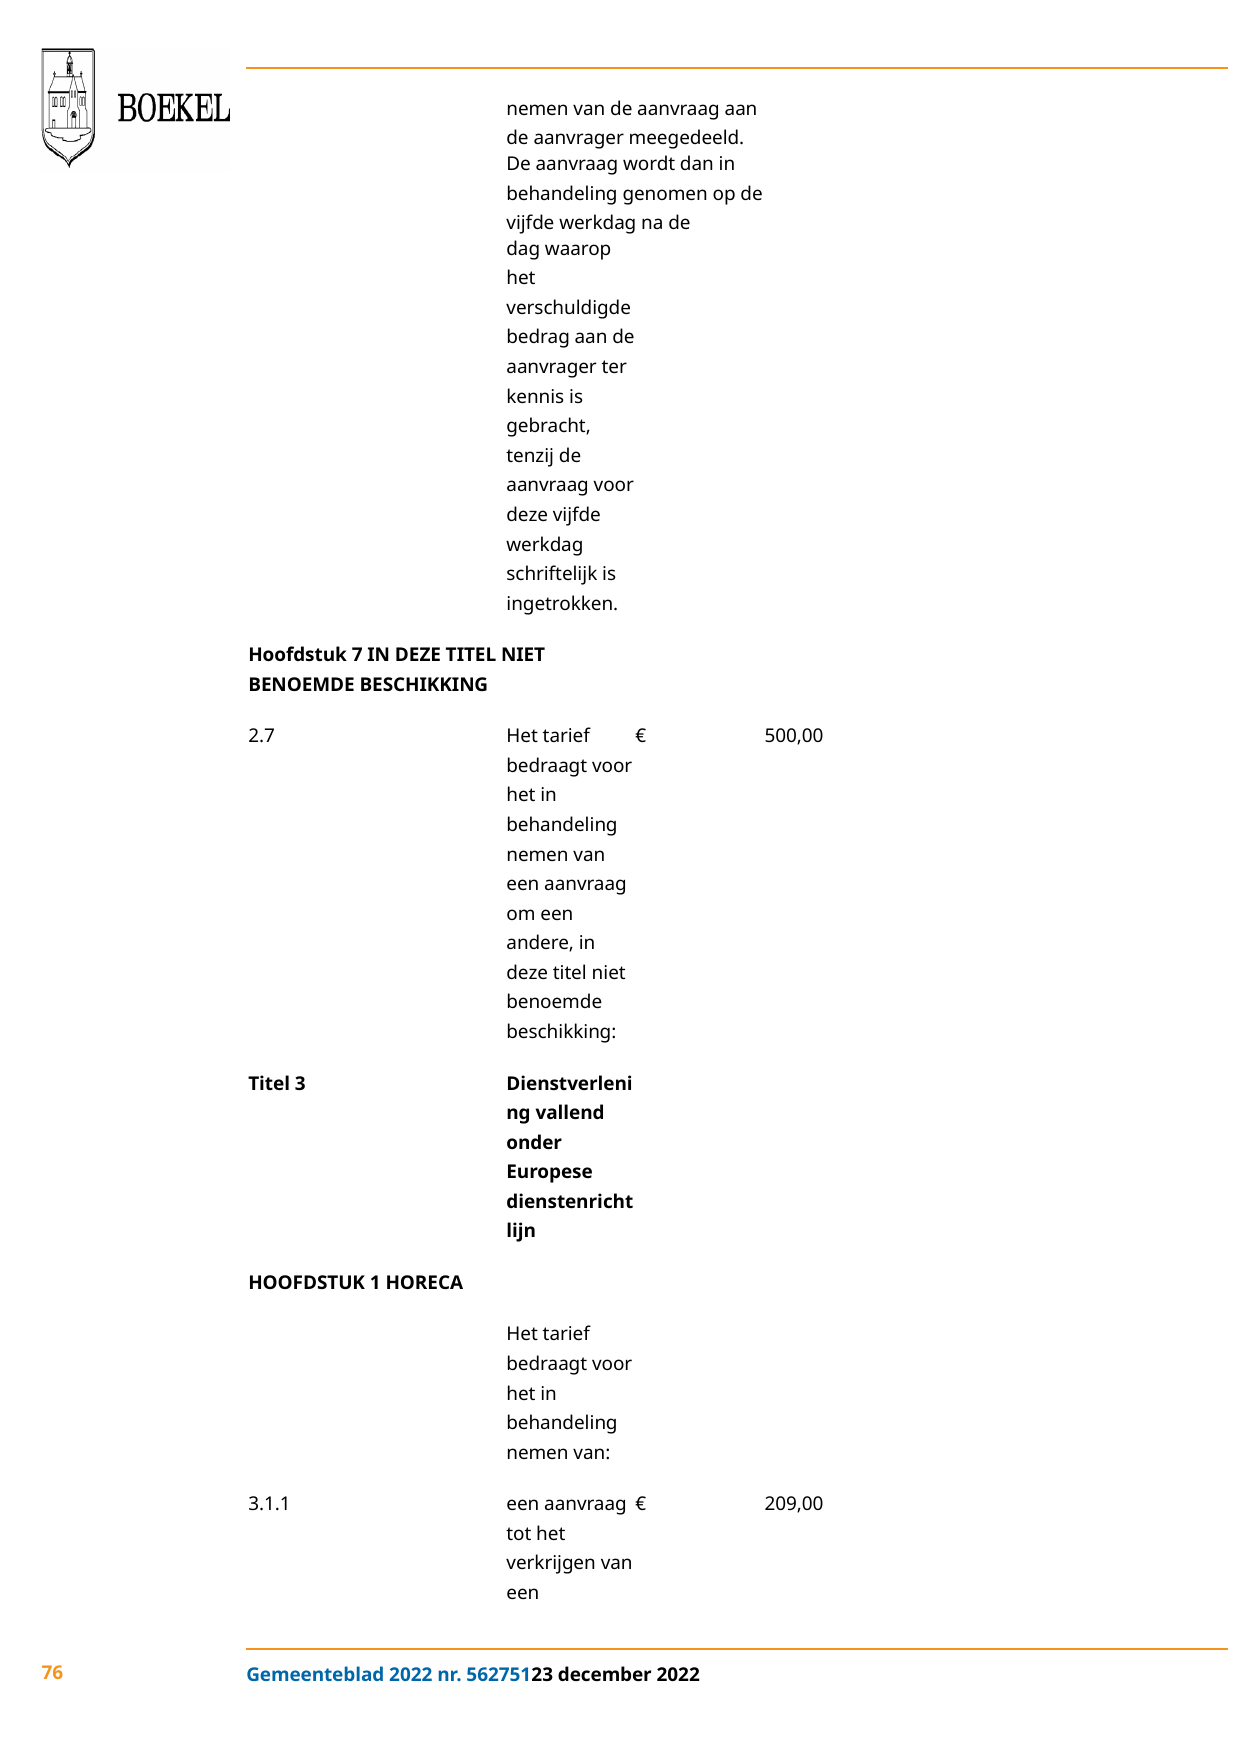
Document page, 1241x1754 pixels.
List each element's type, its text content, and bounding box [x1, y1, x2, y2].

table_cell [506, 697, 635, 722]
table_cell [635, 1044, 764, 1070]
table_cell Dienstverlening vallend onder Europese dienstenrichtlijn [506, 1070, 635, 1243]
table_cell [248, 1244, 506, 1269]
picture [41, 47, 231, 172]
table_cell Het tarief bedraagt voor het in behandeling nemen van: [506, 1321, 635, 1465]
table_cell [635, 1244, 764, 1269]
table_cell € [635, 723, 764, 1044]
table_cell [248, 1465, 506, 1490]
table_cell een aanvraag tot het verkrijgen van een [506, 1490, 635, 1605]
table_cell [764, 641, 1022, 697]
table_cell [635, 1465, 764, 1490]
table_cell 209,00 [764, 1490, 1022, 1605]
table_cell 3.1.1 [248, 1490, 506, 1605]
table_cell [764, 1295, 1022, 1321]
table_cell [764, 1269, 1022, 1295]
table_cell [506, 1295, 635, 1321]
table_cell [506, 1044, 635, 1070]
table_cell [764, 1070, 1022, 1243]
table_cell nemen van de aanvraag aan de aanvrager meegedeeld. [506, 95, 764, 150]
table_cell De aanvraag wordt dan in behandeling genomen op de vijfde werkdag na de [506, 150, 764, 235]
table_cell [248, 1044, 506, 1070]
table_cell [635, 235, 764, 616]
table_cell [506, 616, 635, 641]
table_cell [506, 1465, 635, 1490]
table_cell [635, 697, 764, 722]
table_cell [248, 616, 506, 641]
table_cell Het tarief bedraagt voor het in behandeling nemen van een aanvraag om een andere, in deze titel niet benoemde beschikking: [506, 723, 635, 1044]
table_cell [764, 1244, 1022, 1269]
table_cell Titel 3 [248, 1070, 506, 1243]
table_cell [764, 1465, 1022, 1490]
table_cell [764, 697, 1022, 722]
table_cell [764, 235, 1022, 616]
table_cell [764, 95, 1022, 150]
table_cell [635, 616, 764, 641]
table_cell [248, 1321, 506, 1465]
table_cell Hoofdstuk 7 IN DEZE TITEL NIET BENOEMDE BESCHIKKING [248, 641, 635, 697]
table_cell [635, 1269, 764, 1295]
table_cell [764, 150, 1022, 235]
table_cell [635, 1321, 764, 1465]
table_cell € [635, 1490, 764, 1605]
table_cell [764, 1321, 1022, 1465]
table_cell [506, 1244, 635, 1269]
table_cell [635, 641, 764, 697]
table_cell dag waarop het verschuldigde bedrag aan de aanvrager ter kennis is gebracht, tenzij de aanvraag voor deze vijfde werkdag schriftelijk is ingetrokken. [506, 235, 635, 616]
table_cell [248, 1295, 506, 1321]
table_cell 2.7 [248, 723, 506, 1044]
table_cell 500,00 [764, 723, 1022, 1044]
table_cell HOOFDSTUK 1 HORECA [248, 1269, 635, 1295]
table_cell [764, 1044, 1022, 1070]
table_cell [248, 95, 506, 150]
table_cell [764, 616, 1022, 641]
table_cell [248, 150, 506, 235]
table_cell [635, 1295, 764, 1321]
table_cell [635, 1070, 764, 1243]
table_cell [248, 235, 506, 616]
table_cell [248, 697, 506, 722]
